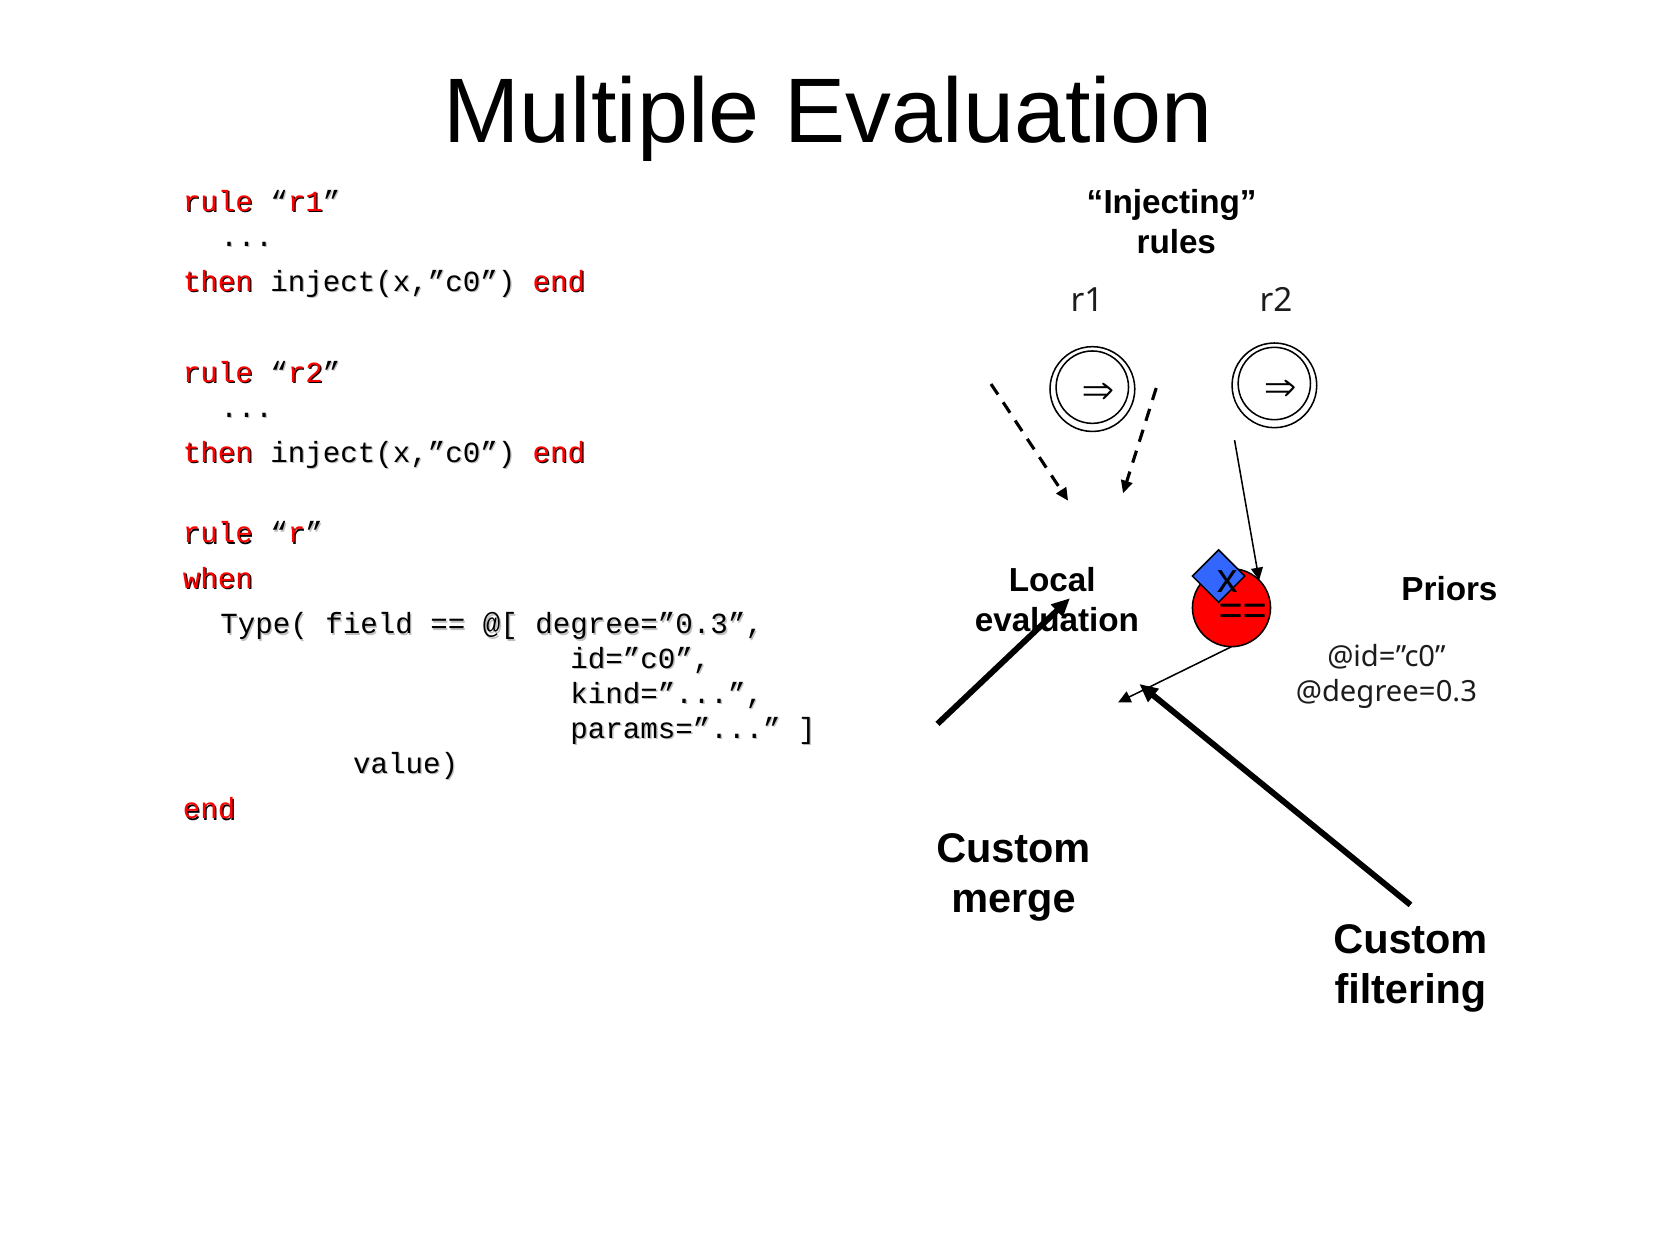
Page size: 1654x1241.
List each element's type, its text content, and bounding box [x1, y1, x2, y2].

text_box  [1238, 347, 1311, 420]
text_box Local evaluation [950, 551, 1164, 656]
text_box  [1056, 350, 1129, 424]
text_box @id=”c0” @degree=0.3 [1243, 629, 1530, 715]
text_box == [1192, 569, 1271, 647]
text_box r2 [1152, 270, 1400, 327]
text_box Custom merge [920, 813, 1107, 930]
title Multiple Evaluation [84, 36, 1573, 175]
text_box r1 [963, 270, 1152, 327]
text_box Custom filtering [1317, 904, 1504, 1021]
text_box x [1192, 549, 1245, 603]
text_box Priors [1380, 559, 1519, 621]
text_box rule “r1” ... then inject(x,”c0”) end rule “r2” ... then inject(x,”c0”) end rule “r” when Type( field == @[ degree=”0.3”, id=”c0”, kind=”...”, params=”...” ] value) end [18, 174, 912, 966]
text_box “Injecting” rules [1061, 173, 1292, 278]
